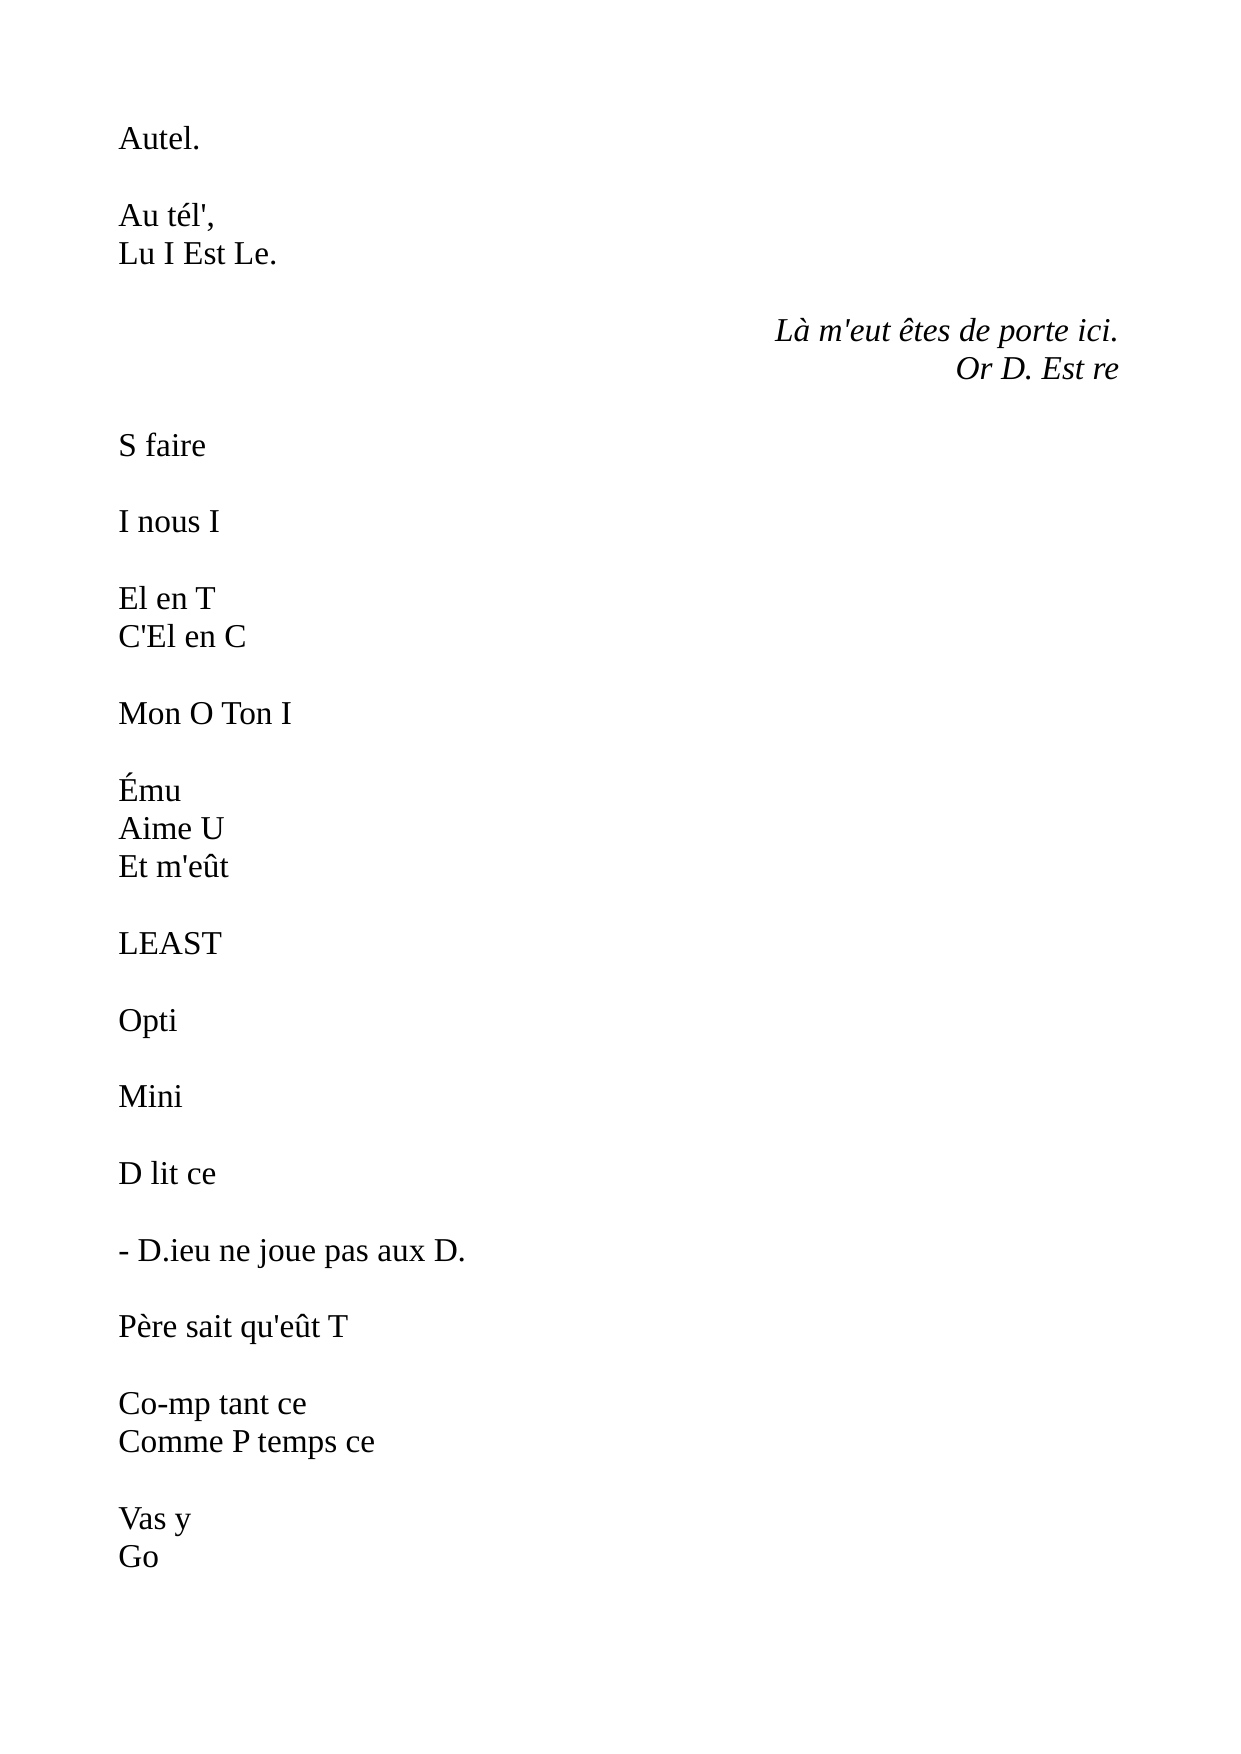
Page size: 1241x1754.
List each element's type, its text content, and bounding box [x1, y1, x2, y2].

text Là m'eut êtes de porte ici. [118, 310, 1122, 348]
text Aime U [118, 808, 1122, 846]
text Et m'eût [118, 846, 1122, 885]
text Co-mp tant ce [118, 1383, 1122, 1421]
text Autel. [118, 118, 1122, 156]
text Mini [118, 1076, 1122, 1115]
text Or D. Est re [118, 348, 1122, 386]
text S faire [118, 425, 1122, 463]
text Go [118, 1536, 1122, 1575]
text Comme P temps ce [118, 1421, 1122, 1460]
text I nous I [118, 501, 1122, 540]
text Vas y [118, 1498, 1122, 1536]
text Lu I Est Le. [118, 233, 1122, 271]
text Opti [118, 1000, 1122, 1038]
text - D.ieu ne joue pas aux D. [118, 1230, 1122, 1268]
text Ému [118, 770, 1122, 808]
text Père sait qu'eût T [118, 1306, 1122, 1345]
text Mon O Ton I [118, 693, 1122, 731]
text C'El en C [118, 616, 1122, 655]
text LEAST [118, 923, 1122, 961]
text D lit ce [118, 1153, 1122, 1191]
text El en T [118, 578, 1122, 616]
text Au tél', [118, 195, 1122, 233]
